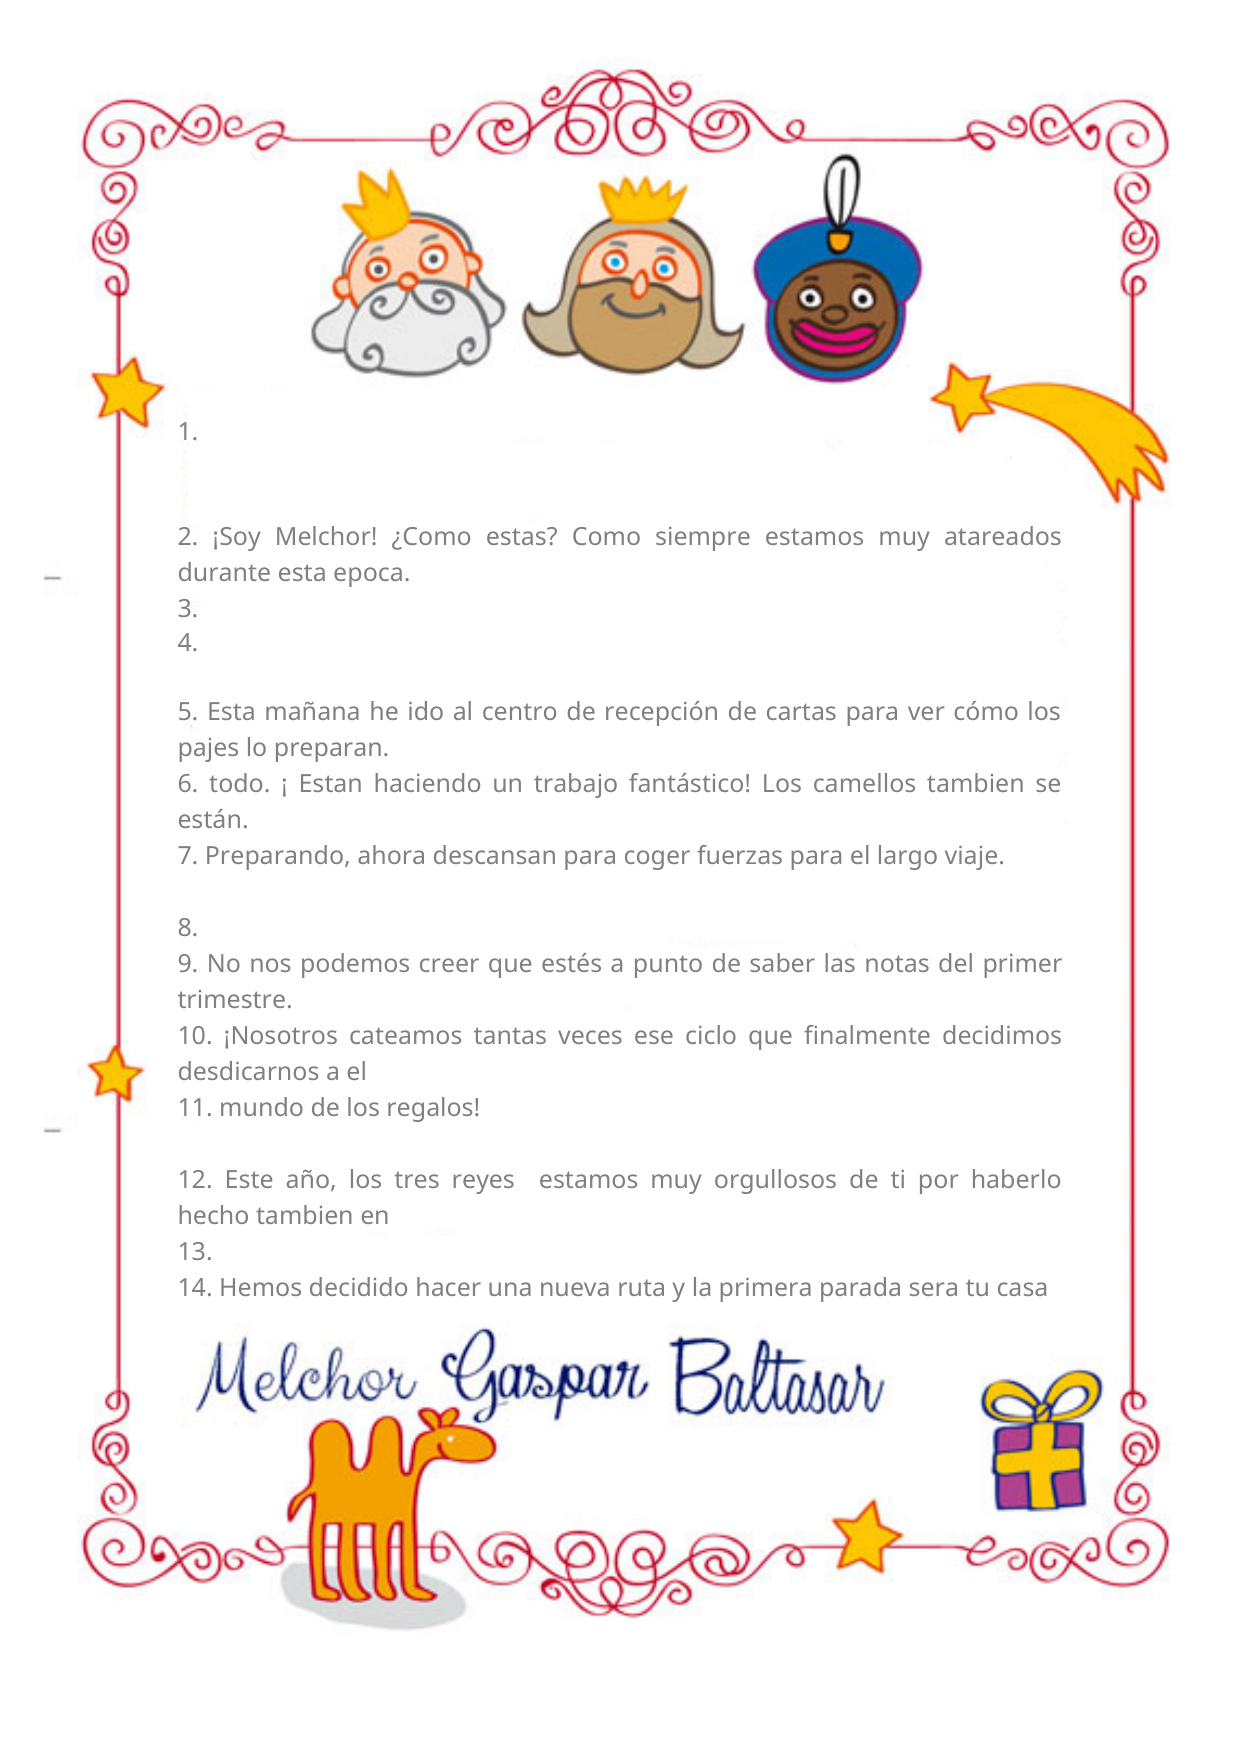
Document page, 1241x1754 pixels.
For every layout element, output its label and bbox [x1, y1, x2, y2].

picture [43, 40, 1193, 1666]
